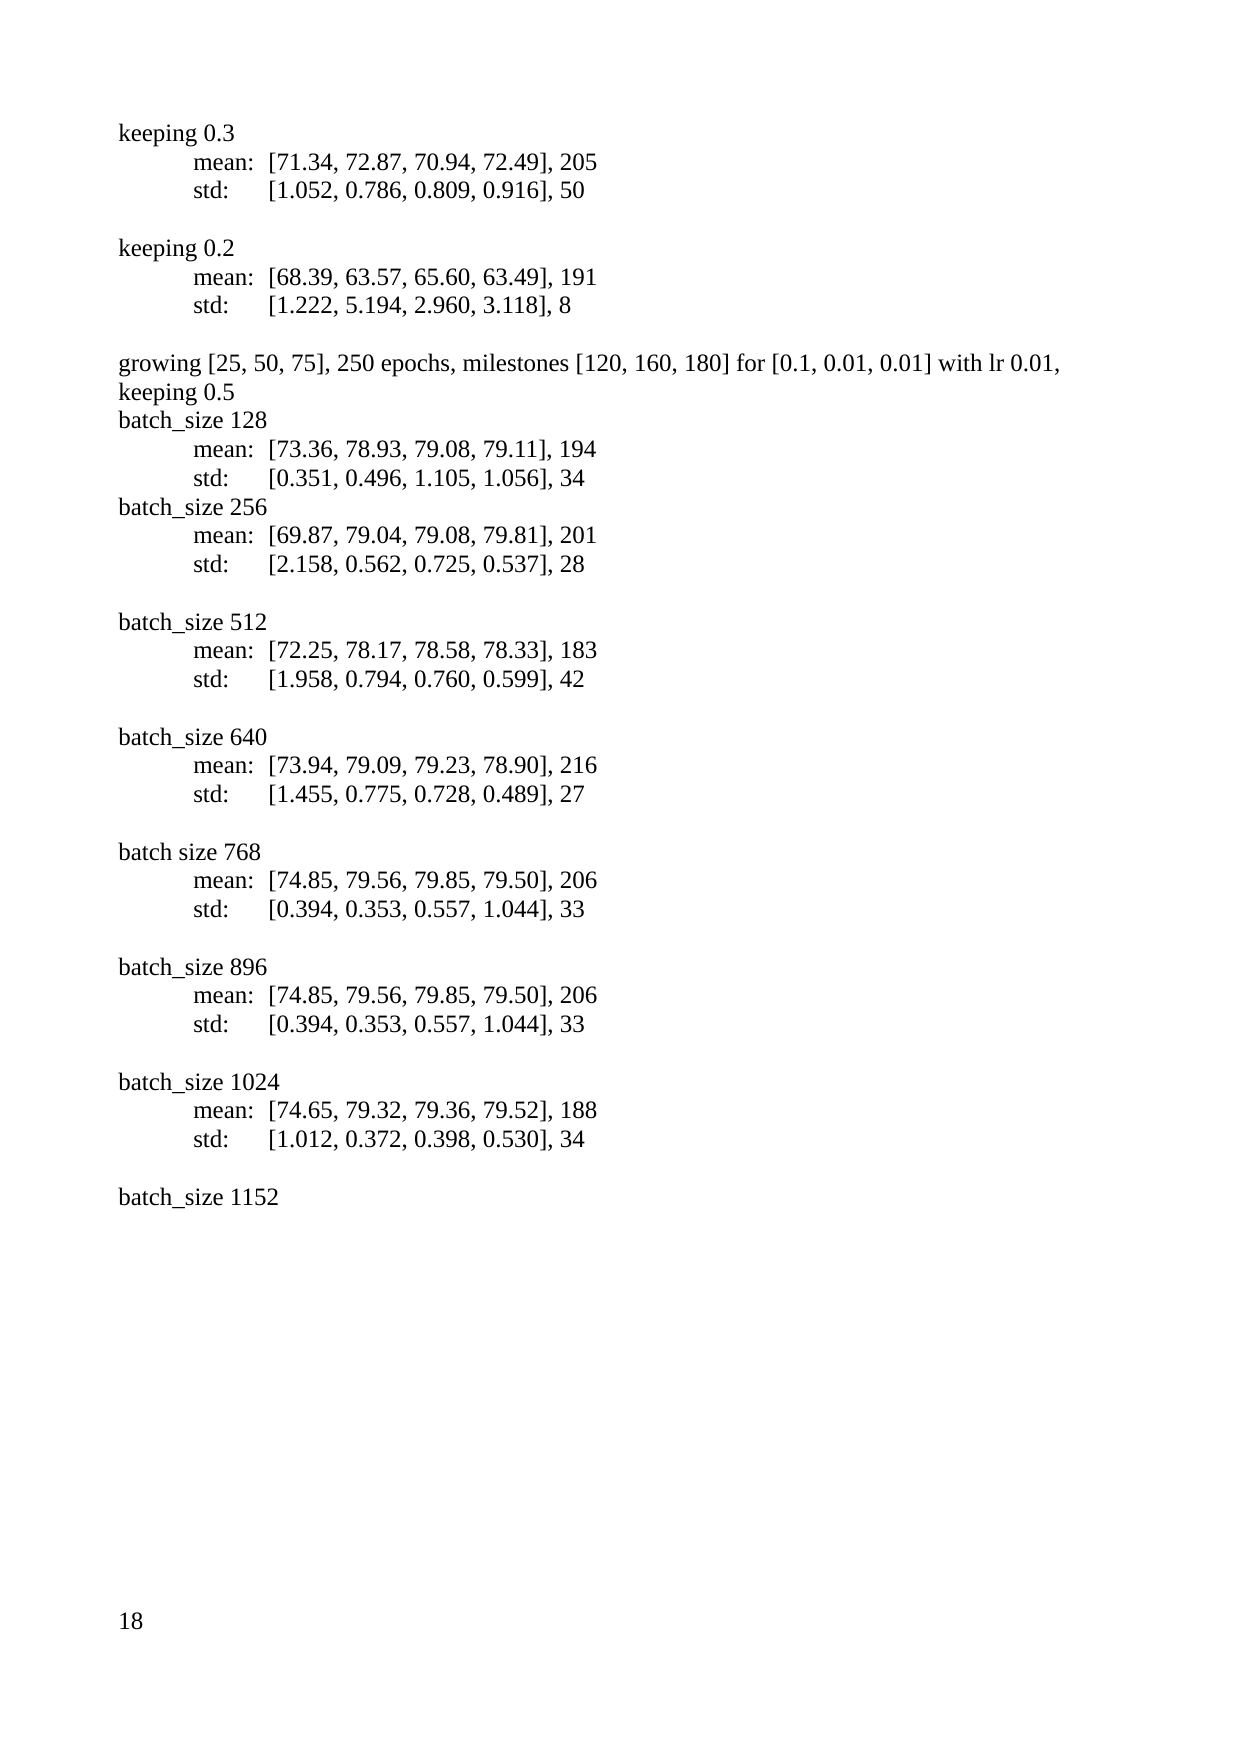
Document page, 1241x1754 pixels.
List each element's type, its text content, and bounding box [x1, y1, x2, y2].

text std: [0.394, 0.353, 0.557, 1.044], 33 [118, 1009, 1122, 1038]
text mean: [71.34, 72.87, 70.94, 72.49], 205 [118, 147, 1122, 176]
text batch_size 128 [118, 406, 1122, 434]
text std: [1.958, 0.794, 0.760, 0.599], 42 [118, 664, 1122, 693]
text mean: [72.25, 78.17, 78.58, 78.33], 183 [118, 636, 1122, 664]
text std: [2.158, 0.562, 0.725, 0.537], 28 [118, 549, 1122, 578]
text mean: [68.39, 63.57, 65.60, 63.49], 191 [118, 262, 1122, 291]
text growing [25, 50, 75], 250 epochs, milestones [120, 160, 180] for [0.1, 0.01, 0.01] with lr 0.01, keeping 0.5 [118, 348, 1122, 406]
text batch_size 1024 [118, 1067, 1122, 1096]
text std: [1.455, 0.775, 0.728, 0.489], 27 [118, 779, 1122, 808]
text std: [0.351, 0.496, 1.105, 1.056], 34 [118, 463, 1122, 492]
text mean: [74.85, 79.56, 79.85, 79.50], 206 [118, 981, 1122, 1009]
text mean: [73.36, 78.93, 79.08, 79.11], 194 [118, 434, 1122, 463]
text mean: [74.65, 79.32, 79.36, 79.52], 188 [118, 1096, 1122, 1124]
text keeping 0.3 [118, 118, 1122, 147]
text std: [1.012, 0.372, 0.398, 0.530], 34 [118, 1124, 1122, 1153]
text batch_size 512 [118, 607, 1122, 636]
text std: [1.222, 5.194, 2.960, 3.118], 8 [118, 291, 1122, 319]
text batch_size 640 [118, 722, 1122, 751]
text batch_size 896 [118, 952, 1122, 981]
text batch size 768 [118, 837, 1122, 866]
text batch_size 256 [118, 492, 1122, 521]
text mean: [74.85, 79.56, 79.85, 79.50], 206 [118, 866, 1122, 894]
text batch_size 1152 [118, 1182, 1122, 1211]
text mean: [69.87, 79.04, 79.08, 79.81], 201 [118, 521, 1122, 549]
text std: [0.394, 0.353, 0.557, 1.044], 33 [118, 894, 1122, 923]
text std: [1.052, 0.786, 0.809, 0.916], 50 [118, 176, 1122, 204]
text mean: [73.94, 79.09, 79.23, 78.90], 216 [118, 751, 1122, 779]
text keeping 0.2 [118, 233, 1122, 262]
